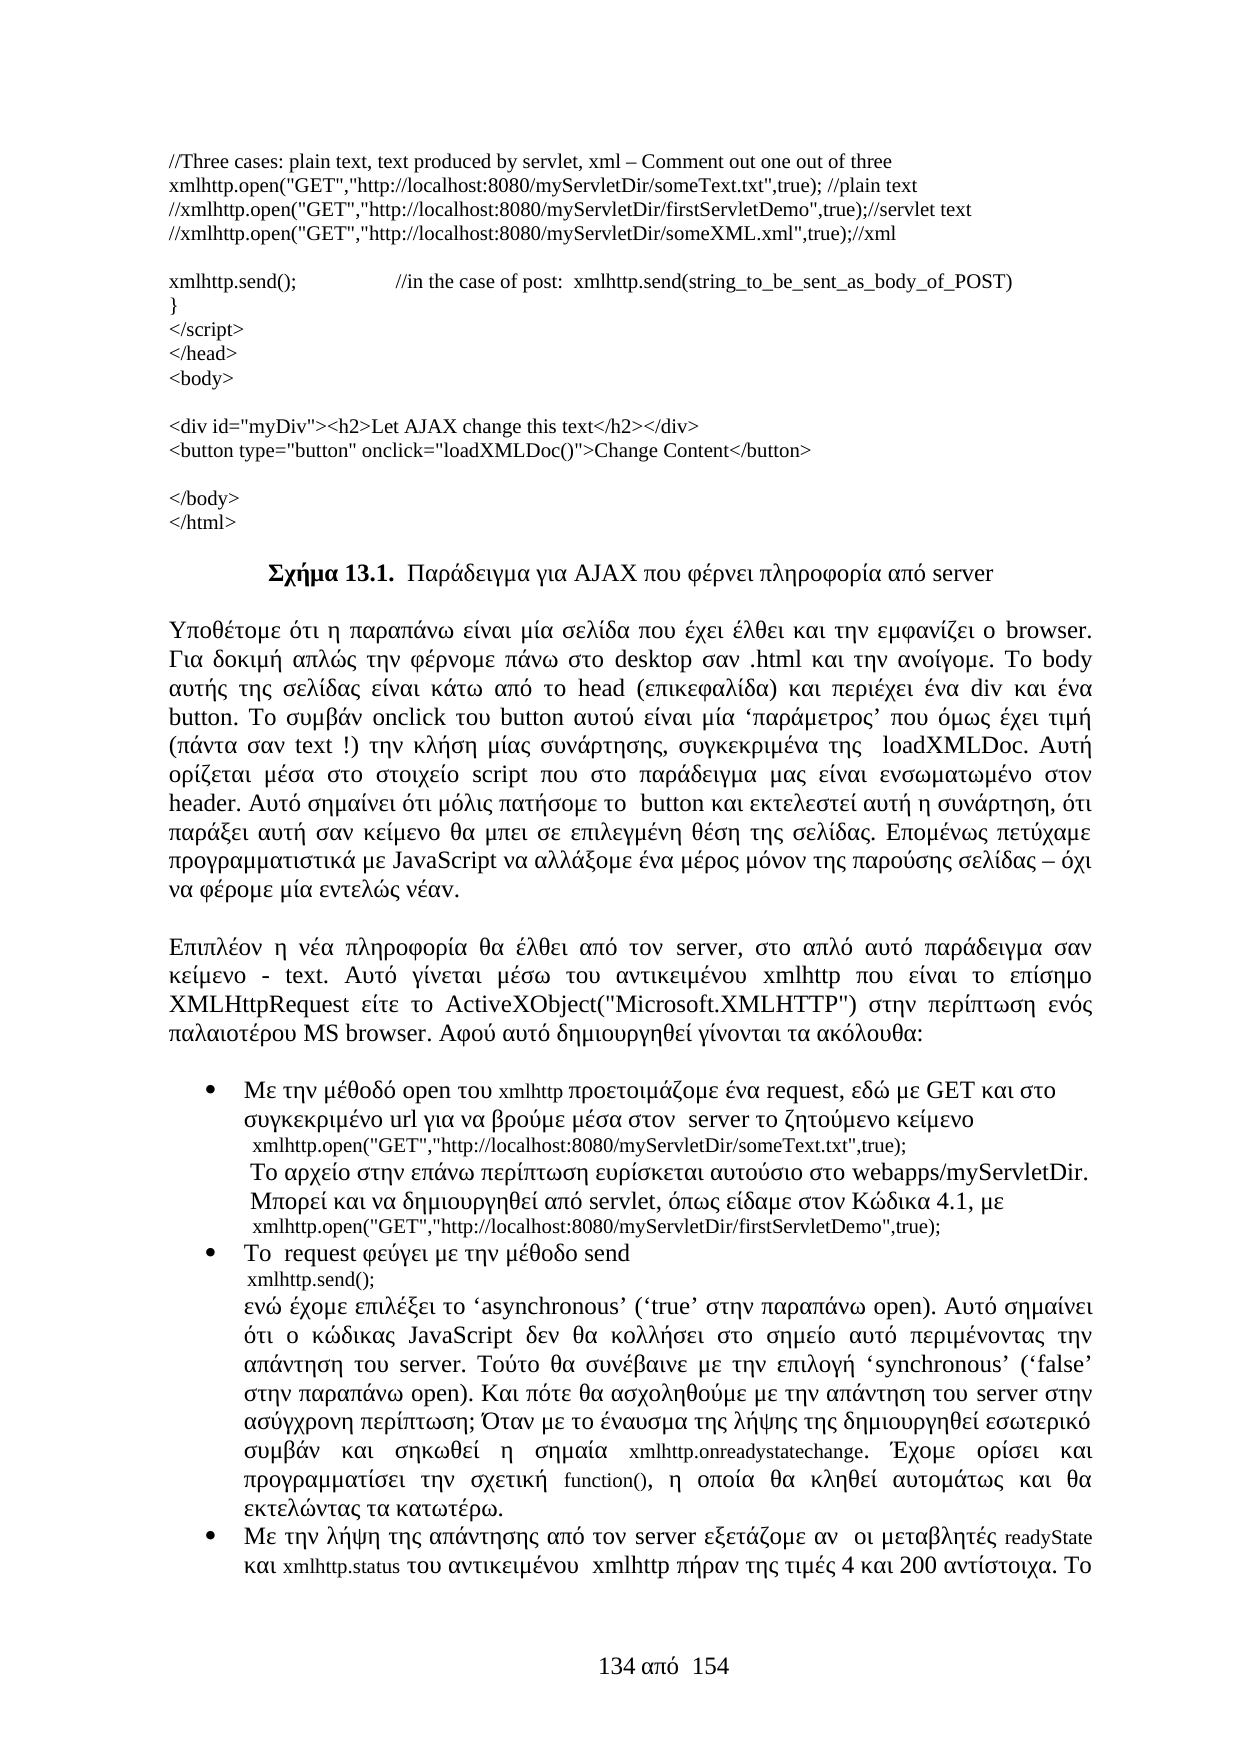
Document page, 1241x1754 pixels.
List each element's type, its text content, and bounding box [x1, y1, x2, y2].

text To αρχείο στην επάνω περίπτωση ευρίσκεται αυτούσιο στο webapps/myServletDir. [169, 1157, 1092, 1186]
text ενώ έχομε επιλέξει το ‘asynchronous’ (‘true’ στην παραπάνω open). Αυτό σημαίνει ότι ο κώδικας JavaScript δεν θα κολλήσει στο σημείο αυτό περιμένοντας την απάντηση του server. Τούτο θα συνέβαινε με την επιλογή ‘synchronous’ (‘false’ στην παραπάνω open). Και πότε θα ασχοληθούμε με την απάντηση του server στην ασύγχρονη περίπτωση; Όταν με το έναυσμα της λήψης της δημιουργηθεί εσωτερικό συμβάν και σηκωθεί η σημαία xmlhttp.onreadystatechange. Έχομε ορίσει και προγραμματίσει την σχετική function(), η οποία θα κληθεί αυτομάτως και θα εκτελώντας τα κατωτέρω. [244, 1291, 1092, 1521]
text } [169, 293, 1092, 317]
text xmlhttp.open("GET","http://localhost:8080/myServletDir/someText.txt",true); //plain text [169, 173, 1092, 197]
text Μπορεί και να δημιουργηθεί από servlet, όπως είδαμε στον Κώδικα 4.1, με [169, 1186, 1092, 1214]
list Το request φεύγει με την μέθοδο send [206, 1238, 1092, 1267]
text xmlhttp.open("GET","http://localhost:8080/myServletDir/firstServletDemo",true); [169, 1214, 1092, 1238]
list Με την μέθοδό open του xmlhttp προετοιμάζομε ένα request, εδώ με GET και στο συγκεκριμένο url για να βρούμε μέσα στον server το ζητούμενο κείμενο [206, 1075, 1092, 1133]
text </html> [169, 510, 1092, 534]
text </head> [169, 341, 1092, 365]
text Υποθέτομε ότι η παραπάνω είναι μία σελίδα που έχει έλθει και την εμφανίζει ο browser. Για δοκιμή απλώς την φέρνομε πάνω στο desktop σαν .html και την ανοίγομε. Το body αυτής της σελίδας είναι κάτω από το head (επικεφαλίδα) και περιέχει ένα div και ένα button. Το συμβάν onclick του button αυτού είναι μία ‘παράμετρος’ που όμως έχει τιμή (πάντα σαν text !) την κλήση μίας συνάρτησης, συγκεκριμένα της loadXMLDoc. Αυτή ορίζεται μέσα στο στοιχείο script που στο παράδειγμα μας είναι ενσωματωμένο στον header. Αυτό σημαίνει ότι μόλις πατήσομε το button και εκτελεστεί αυτή η συνάρτηση, ότι παράξει αυτή σαν κείμενο θα μπει σε επιλεγμένη θέση της σελίδας. Επομένως πετύχαμε προγραμματιστικά με JavaScript να αλλάξομε ένα μέρος μόνον της παρούσης σελίδας – όχι να φέρομε μία εντελώς νέαv. [169, 615, 1092, 903]
text <button type="button" onclick="loadXMLDoc()">Change Content</button> [169, 438, 1092, 462]
list Με την λήψη της απάντησης από τον server εξετάζομε αν οι μεταβλητές readyState και xmlhttp.status του αντικειμένου xmlhttp πήραν της τιμές 4 και 200 αντίστοιχα. Το [206, 1521, 1092, 1579]
text xmlhttp.open("GET","http://localhost:8080/myServletDir/someText.txt",true); [169, 1133, 1092, 1157]
text //xmlhttp.open("GET","http://localhost:8080/myServletDir/someXML.xml",true);//xml [169, 221, 1092, 245]
text //Three cases: plain text, text produced by servlet, xml – Comment out one out of three [169, 149, 1092, 173]
text xmlhttp.send(); [169, 1267, 1092, 1291]
text </script> [169, 317, 1092, 341]
text </body> [169, 486, 1092, 510]
text Επιπλέον η νέα πληροφορία θα έλθει από τον server, στο απλό αυτό παράδειγμα σαν κείμενο - text. Αυτό γίνεται μέσω του αντικειμένου xmlhttp που είναι το επίσημο XMLHttpRequest είτε το ActiveXObject("Microsoft.XMLHTTP") στην περίπτωση ενός παλαιοτέρου MS browser. Αφού αυτό δημιουργηθεί γίνονται τα ακόλουθα: [169, 932, 1092, 1047]
text xmlhttp.send(); //in the case of post: xmlhttp.send(string_to_be_sent_as_body_of_POST) [169, 269, 1092, 293]
text <body> [169, 365, 1092, 389]
text //xmlhttp.open("GET","http://localhost:8080/myServletDir/firstServletDemo",true);//servlet text [169, 197, 1092, 221]
text Σχήμα 13.1. Παράδειγμα για AJAX που φέρνει πληροφορία από server [169, 558, 1092, 587]
text <div id="myDiv"><h2>Let AJAX change this text</h2></div> [169, 413, 1092, 438]
